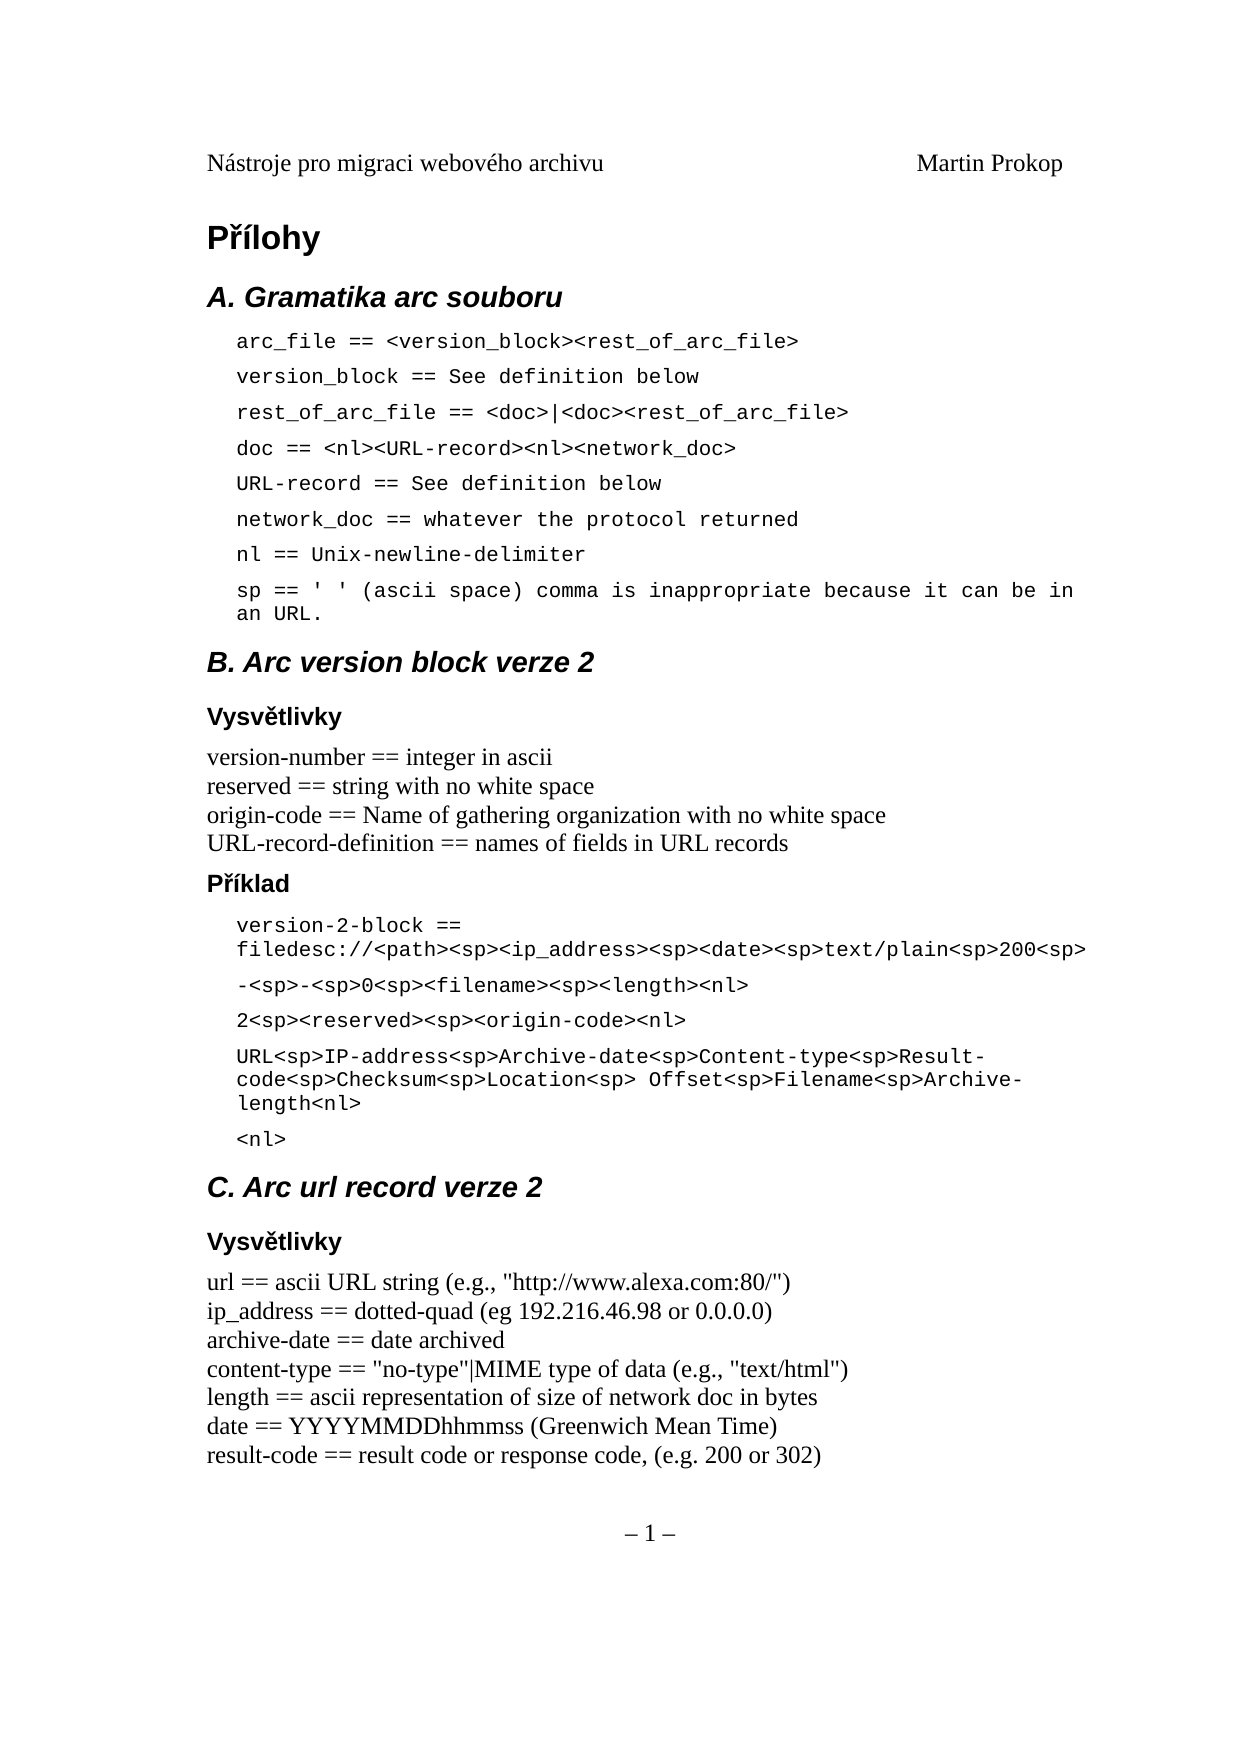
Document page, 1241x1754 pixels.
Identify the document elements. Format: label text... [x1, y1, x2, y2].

text reserved == string with no white space [207, 771, 1093, 800]
text -<sp>-<sp>0<sp><filename><sp><length><nl> [236, 975, 1093, 998]
text date == YYYYMMDDhhmmss (Greenwich Mean Time) [207, 1411, 1093, 1440]
text origin-code == Name of gathering organization with no white space [207, 800, 1093, 828]
text URL-record == See definition below [236, 473, 1093, 497]
subtitle B. Arc version block verze 2 [207, 645, 1093, 678]
text network_doc == whatever the protocol returned [236, 509, 1093, 532]
text result-code == result code or response code, (e.g. 200 or 302) [207, 1440, 1093, 1469]
subtitle A. Gramatika arc souboru [207, 280, 1093, 313]
text version-2-block == filedesc://<path><sp><ip_address><sp><date><sp>text/plain<sp>200<sp> [236, 916, 1093, 963]
subtitle Vysvětlivky [207, 1227, 1093, 1256]
text url == ascii URL string (e.g., "http://www.alexa.com:80/") [207, 1267, 1093, 1296]
text rest_of_arc_file == <doc>|<doc><rest_of_arc_file> [236, 402, 1093, 426]
text nl == Unix-newline-delimiter [236, 544, 1093, 568]
text ip_address == dotted-quad (eg 192.216.46.98 or 0.0.0.0) [207, 1296, 1093, 1325]
text version_block == See definition below [236, 367, 1093, 390]
text length == ascii representation of size of network doc in bytes [207, 1382, 1093, 1411]
subtitle C. Arc url record verze 2 [207, 1170, 1093, 1203]
text archive-date == date archived [207, 1325, 1093, 1354]
subtitle Příklad [207, 869, 1093, 898]
subtitle Přílohy [207, 218, 1093, 256]
text doc == <nl><URL-record><nl><network_doc> [236, 438, 1093, 461]
subtitle Vysvětlivky [207, 702, 1093, 731]
text URL<sp>IP-address<sp>Archive-date<sp>Content-type<sp>Result-code<sp>Checksum<sp>Location<sp> Offset<sp>Filename<sp>Archive-length<nl> [236, 1046, 1093, 1117]
text URL-record-definition == names of fields in URL records [207, 828, 1093, 857]
text arc_file == <version_block><rest_of_arc_file> [236, 331, 1093, 355]
text 2<sp><reserved><sp><origin-code><nl> [236, 1010, 1093, 1034]
text version-number == integer in ascii [207, 742, 1093, 771]
text content-type == "no-type"|MIME type of data (e.g., "text/html") [207, 1354, 1093, 1382]
text sp == ' ' (ascii space) comma is inappropriate because it can be in an URL. [236, 580, 1093, 627]
text <nl> [236, 1128, 1093, 1152]
